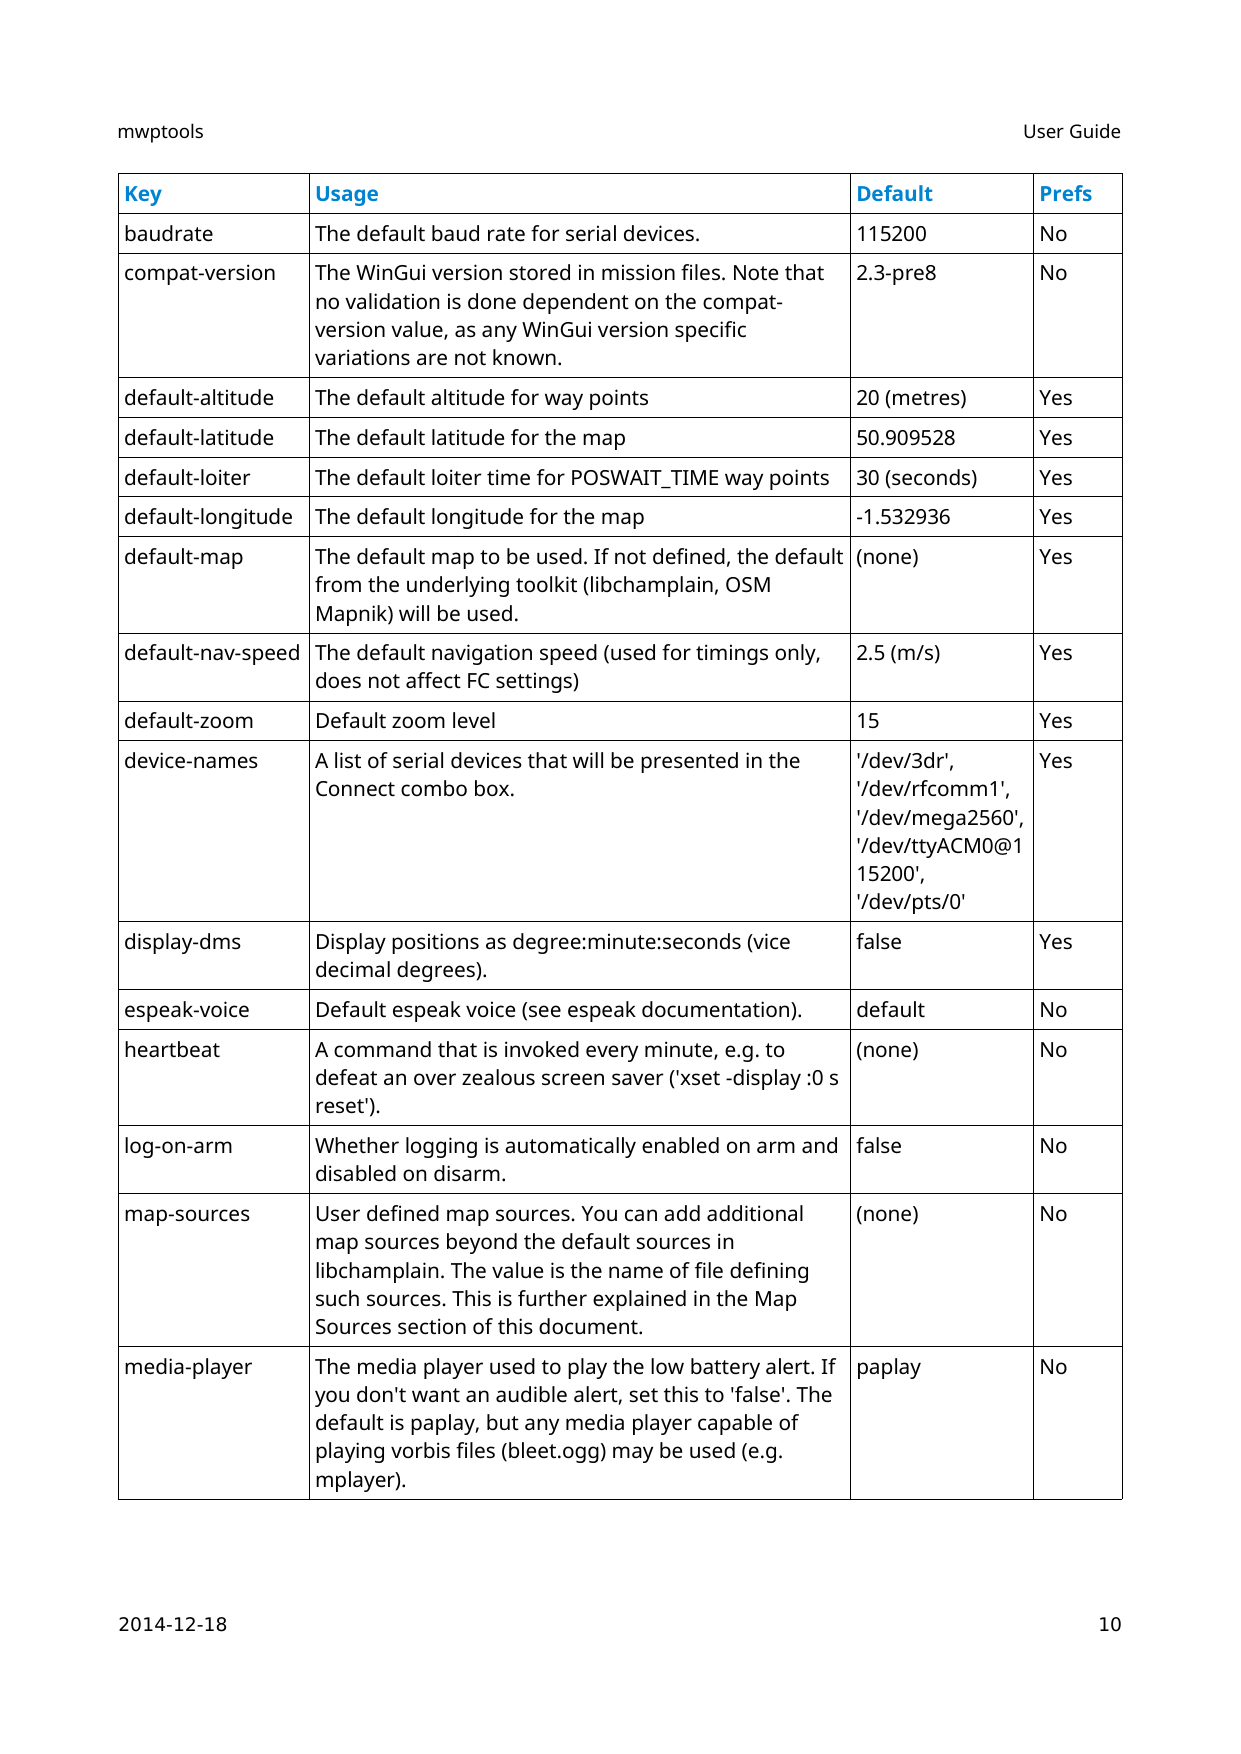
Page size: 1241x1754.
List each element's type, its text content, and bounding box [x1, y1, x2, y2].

table_cell default-loiter [119, 458, 309, 496]
table_cell The default altitude for way points [310, 378, 850, 417]
table_cell The default longitude for the map [310, 497, 850, 536]
table_cell log-on-arm [119, 1126, 309, 1193]
table_cell 20 (metres) [851, 378, 1033, 417]
table_cell Yes [1034, 922, 1122, 989]
table_cell device-names [119, 741, 309, 921]
table_cell User defined map sources. You can add additional map sources beyond the default sources in libchamplain. The value is the name of file defining such sources. This is further explained in the Map Sources section of this document. [310, 1194, 850, 1346]
table_cell baudrate [119, 214, 309, 253]
table_cell 15 [851, 702, 1033, 740]
table_cell paplay [851, 1347, 1033, 1499]
table_cell display-dms [119, 922, 309, 989]
table_cell Yes [1034, 702, 1122, 740]
table_cell media-player [119, 1347, 309, 1499]
table_cell No [1034, 214, 1122, 253]
table_cell compat-version [119, 254, 309, 377]
table_cell No [1034, 1194, 1122, 1346]
table_cell default-altitude [119, 378, 309, 417]
table_cell Default zoom level [310, 702, 850, 740]
table_header Usage [310, 174, 850, 213]
table_cell map-sources [119, 1194, 309, 1346]
table_cell The default map to be used. If not defined, the default from the underlying toolkit (libchamplain, OSM Mapnik) will be used. [310, 537, 850, 633]
table_cell The media player used to play the low battery alert. If you don't want an audible alert, set this to 'false'. The default is paplay, but any media player capable of playing vorbis files (bleet.ogg) may be used (e.g. mplayer). [310, 1347, 850, 1499]
table_cell (none) [851, 1030, 1033, 1125]
table_cell (none) [851, 537, 1033, 633]
table_header Default [851, 174, 1033, 213]
table_cell false [851, 1126, 1033, 1193]
table_cell default-map [119, 537, 309, 633]
table_cell (none) [851, 1194, 1033, 1346]
table_cell The WinGui version stored in mission files. Note that no validation is done dependent on the compat-version value, as any WinGui version specific variations are not known. [310, 254, 850, 377]
table_cell 2.3-pre8 [851, 254, 1033, 377]
table_cell default-longitude [119, 497, 309, 536]
table_header Prefs [1034, 174, 1122, 213]
table_cell Default espeak voice (see espeak documentation). [310, 990, 850, 1029]
table_cell Yes [1034, 378, 1122, 417]
table_cell A command that is invoked every minute, e.g. to defeat an over zealous screen saver ('xset -display :0 s reset'). [310, 1030, 850, 1125]
table_cell The default baud rate for serial devices. [310, 214, 850, 253]
table_cell default [851, 990, 1033, 1029]
table_cell 30 (seconds) [851, 458, 1033, 496]
table_cell heartbeat [119, 1030, 309, 1125]
table_cell Yes [1034, 634, 1122, 701]
table_cell 50.909528 [851, 418, 1033, 457]
table_cell No [1034, 254, 1122, 377]
table_cell 2.5 (m/s) [851, 634, 1033, 701]
table_cell default-latitude [119, 418, 309, 457]
table_cell -1.532936 [851, 497, 1033, 536]
table_cell false [851, 922, 1033, 989]
table_cell Yes [1034, 458, 1122, 496]
table_cell The default navigation speed (used for timings only, does not affect FC settings) [310, 634, 850, 701]
table_cell The default latitude for the map [310, 418, 850, 457]
table_cell 115200 [851, 214, 1033, 253]
table_cell Yes [1034, 497, 1122, 536]
table_header Key [119, 174, 309, 213]
table_cell default-zoom [119, 702, 309, 740]
table_cell espeak-voice [119, 990, 309, 1029]
table_cell Yes [1034, 741, 1122, 921]
table_cell No [1034, 990, 1122, 1029]
table_cell '/dev/3dr', '/dev/rfcomm1', '/dev/mega2560', '/dev/ttyACM0@115200', '/dev/pts/0' [851, 741, 1033, 921]
table_cell No [1034, 1126, 1122, 1193]
table_cell No [1034, 1347, 1122, 1499]
table_cell Display positions as degree:minute:seconds (vice decimal degrees). [310, 922, 850, 989]
table_cell The default loiter time for POSWAIT_TIME way points [310, 458, 850, 496]
table_cell Whether logging is automatically enabled on arm and disabled on disarm. [310, 1126, 850, 1193]
table_cell default-nav-speed [119, 634, 309, 701]
table_cell No [1034, 1030, 1122, 1125]
table_cell A list of serial devices that will be presented in the Connect combo box. [310, 741, 850, 921]
table_cell Yes [1034, 537, 1122, 633]
table_cell Yes [1034, 418, 1122, 457]
